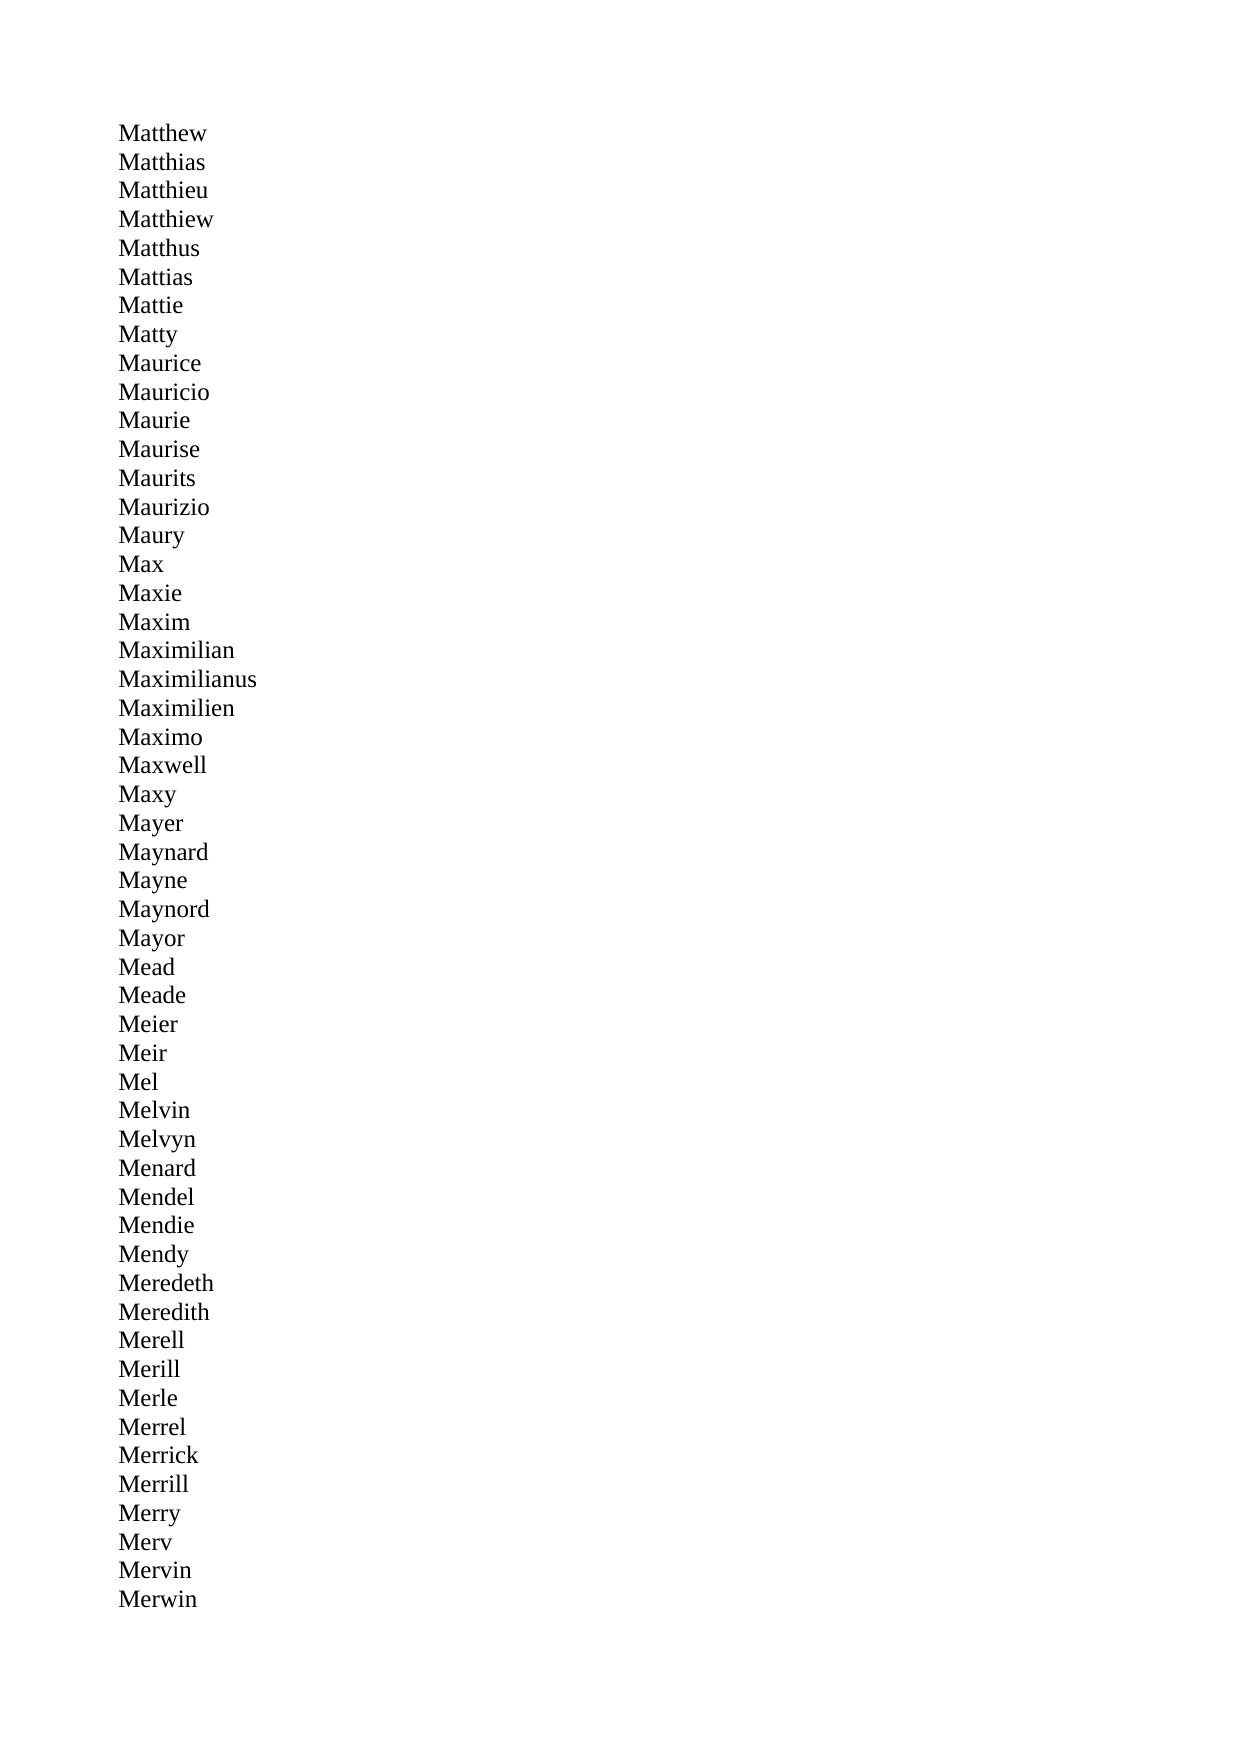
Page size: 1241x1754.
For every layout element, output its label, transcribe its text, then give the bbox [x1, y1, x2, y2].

text Matthew Matthias Matthieu Matthiew Matthus Mattias Mattie Matty Maurice Mauricio Maurie Maurise Maurits Maurizio Maury Max Maxie Maxim Maximilian Maximilianus Maximilien Maximo Maxwell Maxy Mayer Maynard Mayne Maynord Mayor Mead Meade Meier Meir Mel Melvin Melvyn Menard Mendel Mendie Mendy Meredeth Meredith Merell Merill Merle Merrel Merrick Merrill Merry Merv Mervin Merwin [118, 118, 1122, 1613]
